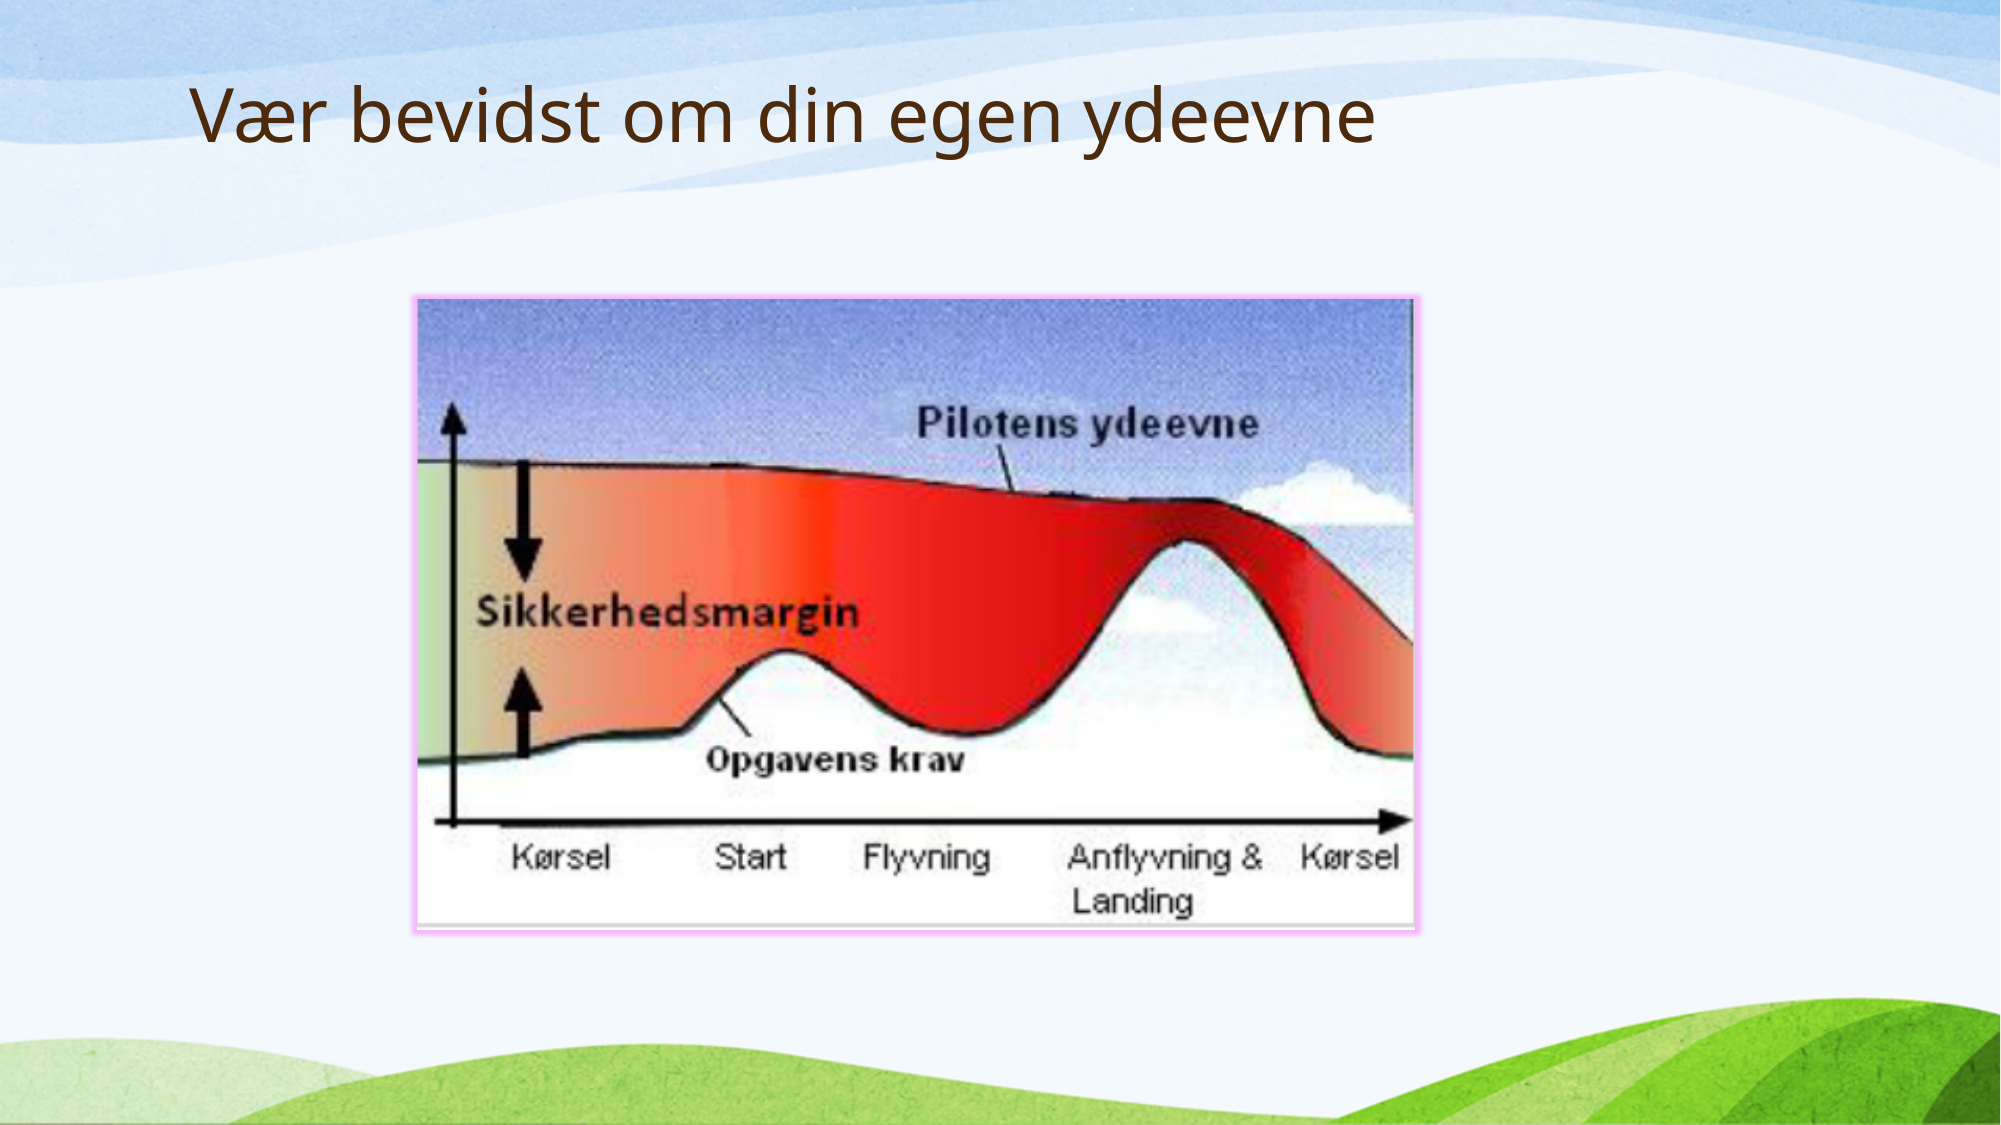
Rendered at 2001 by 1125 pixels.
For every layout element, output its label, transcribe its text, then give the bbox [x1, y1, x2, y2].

picture [0, 0, 2001, 1125]
title Vær bevidst om din egen ydeevne [174, 50, 1825, 167]
